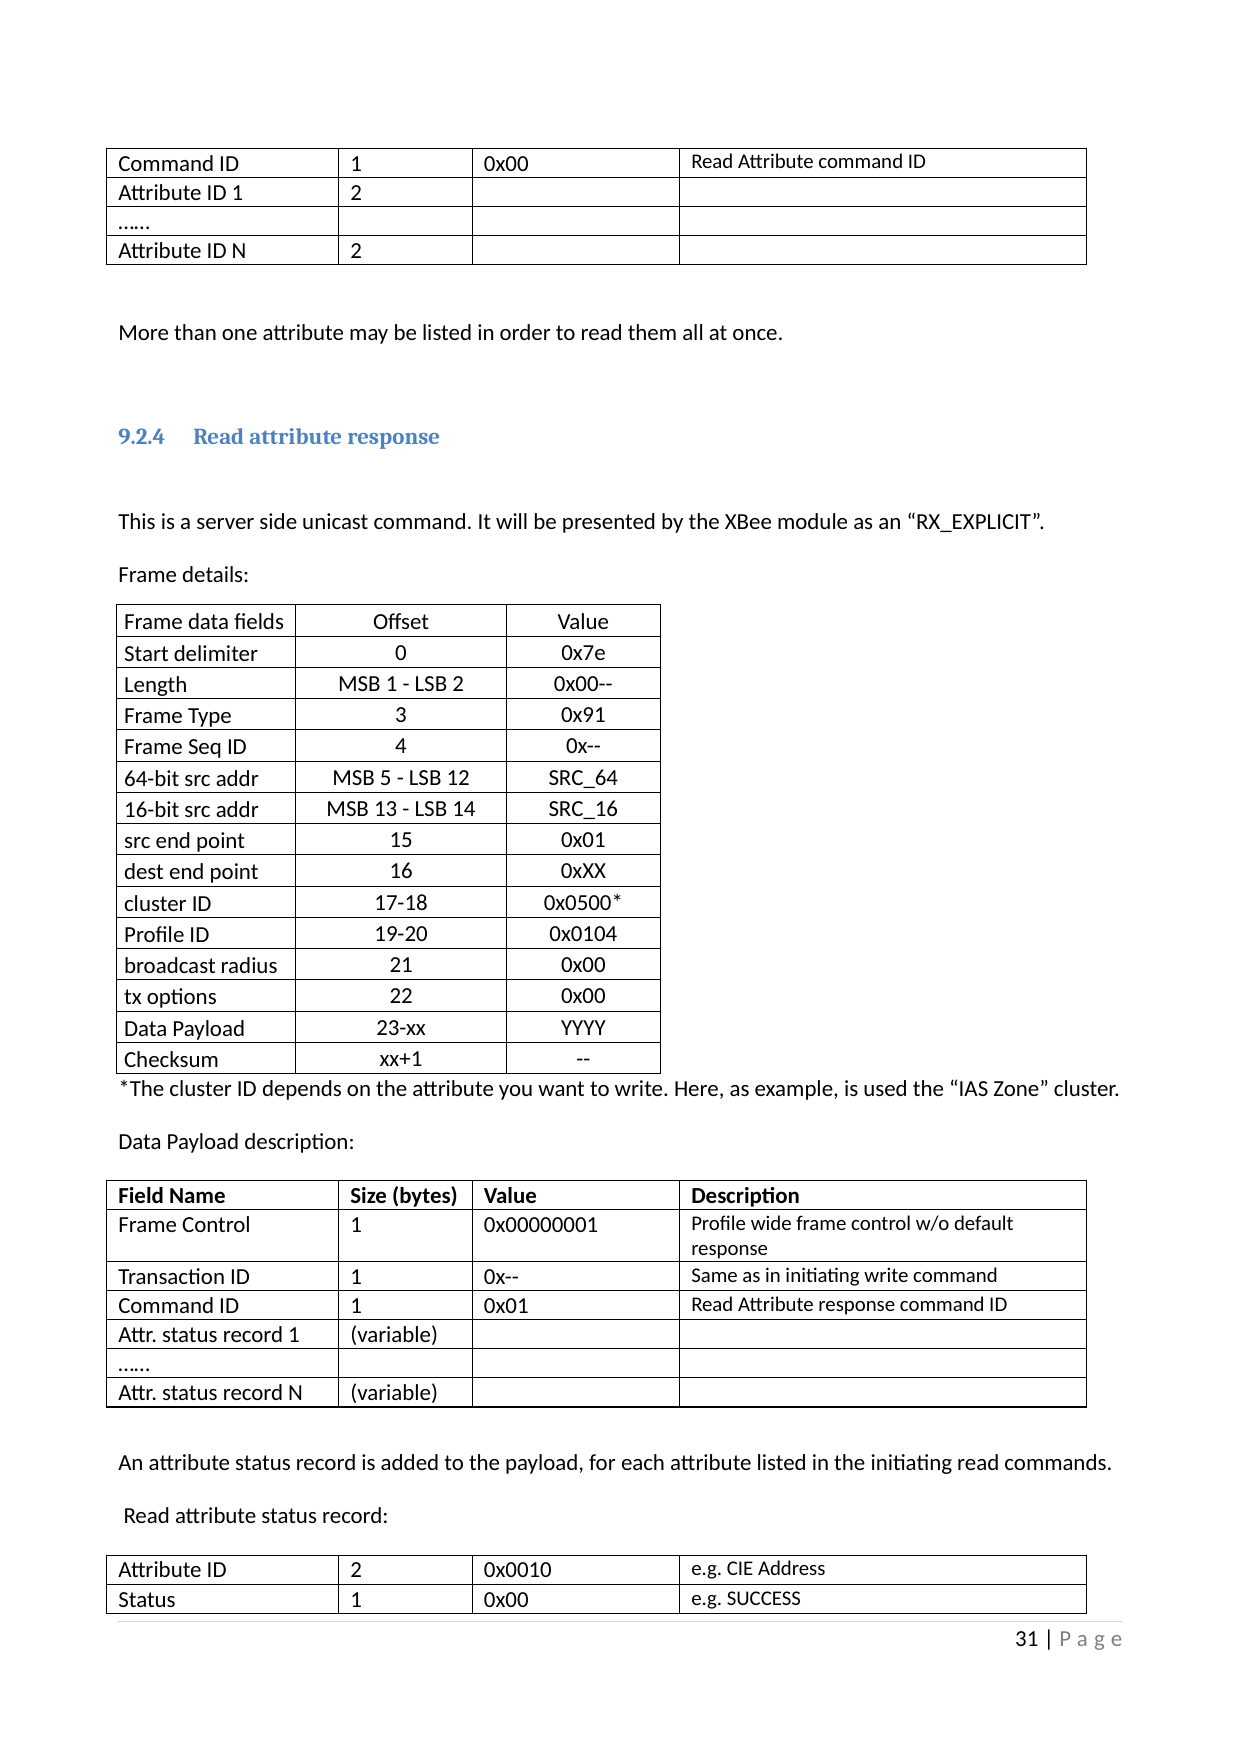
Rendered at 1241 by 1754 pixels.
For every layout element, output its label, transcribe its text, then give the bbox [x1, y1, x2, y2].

table_cell 16-bit src addr [117, 793, 295, 823]
table_cell -- [507, 1043, 660, 1073]
table_cell SRC_16 [507, 793, 660, 823]
table_cell [473, 1349, 679, 1377]
table_header Value [473, 1181, 679, 1209]
text This is a server side unicast command. It will be presented by the XBee module as an “RX_EXPLICIT”. [118, 507, 1122, 535]
table_cell 2 [339, 236, 472, 264]
table_cell Attribute ID N [107, 236, 338, 264]
table_header Value [507, 605, 660, 636]
table_cell SRC_64 [507, 762, 660, 792]
text More than one attribute may be listed in order to read them all at once. [118, 318, 1122, 346]
table_cell 16 [296, 855, 506, 886]
table_cell MSB 5 - LSB 12 [296, 762, 506, 792]
table_cell Command ID [107, 1291, 338, 1319]
table_cell Checksum [117, 1043, 295, 1073]
table_cell 19-20 [296, 918, 506, 948]
table_cell [680, 1349, 1086, 1377]
table_cell Same as in initiating write command [680, 1262, 1086, 1290]
table_cell Length [117, 668, 295, 698]
table_cell [680, 178, 1086, 206]
table_cell 1 [339, 1585, 472, 1613]
table_cell …… [107, 207, 338, 235]
table_cell 1 [339, 1262, 472, 1290]
table_cell Read Attribute response command ID [680, 1291, 1086, 1319]
text *The cluster ID depends on the attribute you want to write. Here, as example, is used the “IAS Zone” cluster. [118, 1074, 1122, 1102]
table_cell 15 [296, 824, 506, 854]
table_cell 0x7e [507, 637, 660, 667]
table_cell cluster ID [117, 887, 295, 917]
text An attribute status record is added to the payload, for each attribute listed in the initiating read commands. [118, 1448, 1122, 1477]
table_cell [680, 207, 1086, 235]
table_cell Profile ID [117, 918, 295, 948]
table_cell 3 [296, 699, 506, 729]
table_cell Attr. status record 1 [107, 1320, 338, 1348]
table_cell 0 [296, 637, 506, 667]
table_cell MSB 13 - LSB 14 [296, 793, 506, 823]
table_cell (variable) [339, 1378, 472, 1406]
table_cell 0x01 [473, 1291, 679, 1319]
text Read attribute status record: [118, 1502, 1122, 1529]
table_cell [339, 1349, 472, 1377]
table_cell e.g. SUCCESS [680, 1585, 1086, 1613]
table_header Attribute ID [107, 1556, 338, 1584]
table_cell 22 [296, 980, 506, 1011]
table_cell …… [107, 1349, 338, 1377]
table_cell 0x01 [507, 824, 660, 854]
table_cell 1 [339, 1291, 472, 1319]
table_cell 0x00 [473, 1585, 679, 1613]
table_cell 0x91 [507, 699, 660, 729]
table_header e.g. CIE Address [680, 1556, 1086, 1584]
table_cell Frame Type [117, 699, 295, 729]
table_cell Frame Control [107, 1210, 338, 1261]
table_cell Status [107, 1585, 338, 1613]
table_cell 0xXX [507, 855, 660, 886]
table_cell 0x00000001 [473, 1210, 679, 1261]
table_cell 0x0104 [507, 918, 660, 948]
table_header Frame data fields [117, 605, 295, 636]
table_cell Profile wide frame control w/o default response [680, 1210, 1086, 1261]
text Frame details: [118, 560, 1122, 588]
table_cell 21 [296, 949, 506, 979]
table_cell Read Attribute command ID [680, 149, 1086, 177]
table_header Offset [296, 605, 506, 636]
table_cell [680, 1378, 1086, 1406]
table_cell [473, 207, 679, 235]
table_cell 17-18 [296, 887, 506, 917]
table_cell [473, 1378, 679, 1406]
table_header Description [680, 1181, 1086, 1209]
table_cell Transaction ID [107, 1262, 338, 1290]
table_cell dest end point [117, 855, 295, 886]
table_cell 1 [339, 149, 472, 177]
table_header 2 [339, 1556, 472, 1584]
subtitle Read attribute response [118, 424, 1122, 450]
table_cell 0x-- [473, 1262, 679, 1290]
table_header 0x0010 [473, 1556, 679, 1584]
table_cell 23-xx [296, 1012, 506, 1042]
table_cell Command ID [107, 149, 338, 177]
table_cell [473, 178, 679, 206]
table_cell [473, 236, 679, 264]
table_cell [339, 207, 472, 235]
table_cell 64-bit src addr [117, 762, 295, 792]
table_cell (variable) [339, 1320, 472, 1348]
table_cell 0x-- [507, 730, 660, 761]
table_cell 0x00-- [507, 668, 660, 698]
table_cell Attr. status record N [107, 1378, 338, 1406]
table_header Size (bytes) [339, 1181, 472, 1209]
table_cell 0x0500* [507, 887, 660, 917]
table_cell 2 [339, 178, 472, 206]
table_cell 0x00 [473, 149, 679, 177]
table_cell Start delimiter [117, 637, 295, 667]
table_cell tx options [117, 980, 295, 1011]
table_cell Frame Seq ID [117, 730, 295, 761]
text Data Payload description: [118, 1127, 1122, 1155]
table_cell [680, 1320, 1086, 1348]
table_cell [680, 236, 1086, 264]
table_cell xx+1 [296, 1043, 506, 1073]
table_cell Attribute ID 1 [107, 178, 338, 206]
table_cell MSB 1 - LSB 2 [296, 668, 506, 698]
table_header Field Name [107, 1181, 338, 1209]
table_cell 4 [296, 730, 506, 761]
table_cell 0x00 [507, 949, 660, 979]
table_cell broadcast radius [117, 949, 295, 979]
table_cell [473, 1320, 679, 1348]
table_cell 0x00 [507, 980, 660, 1011]
table_cell Data Payload [117, 1012, 295, 1042]
table_cell 1 [339, 1210, 472, 1261]
table_cell src end point [117, 824, 295, 854]
table_cell YYYY [507, 1012, 660, 1042]
